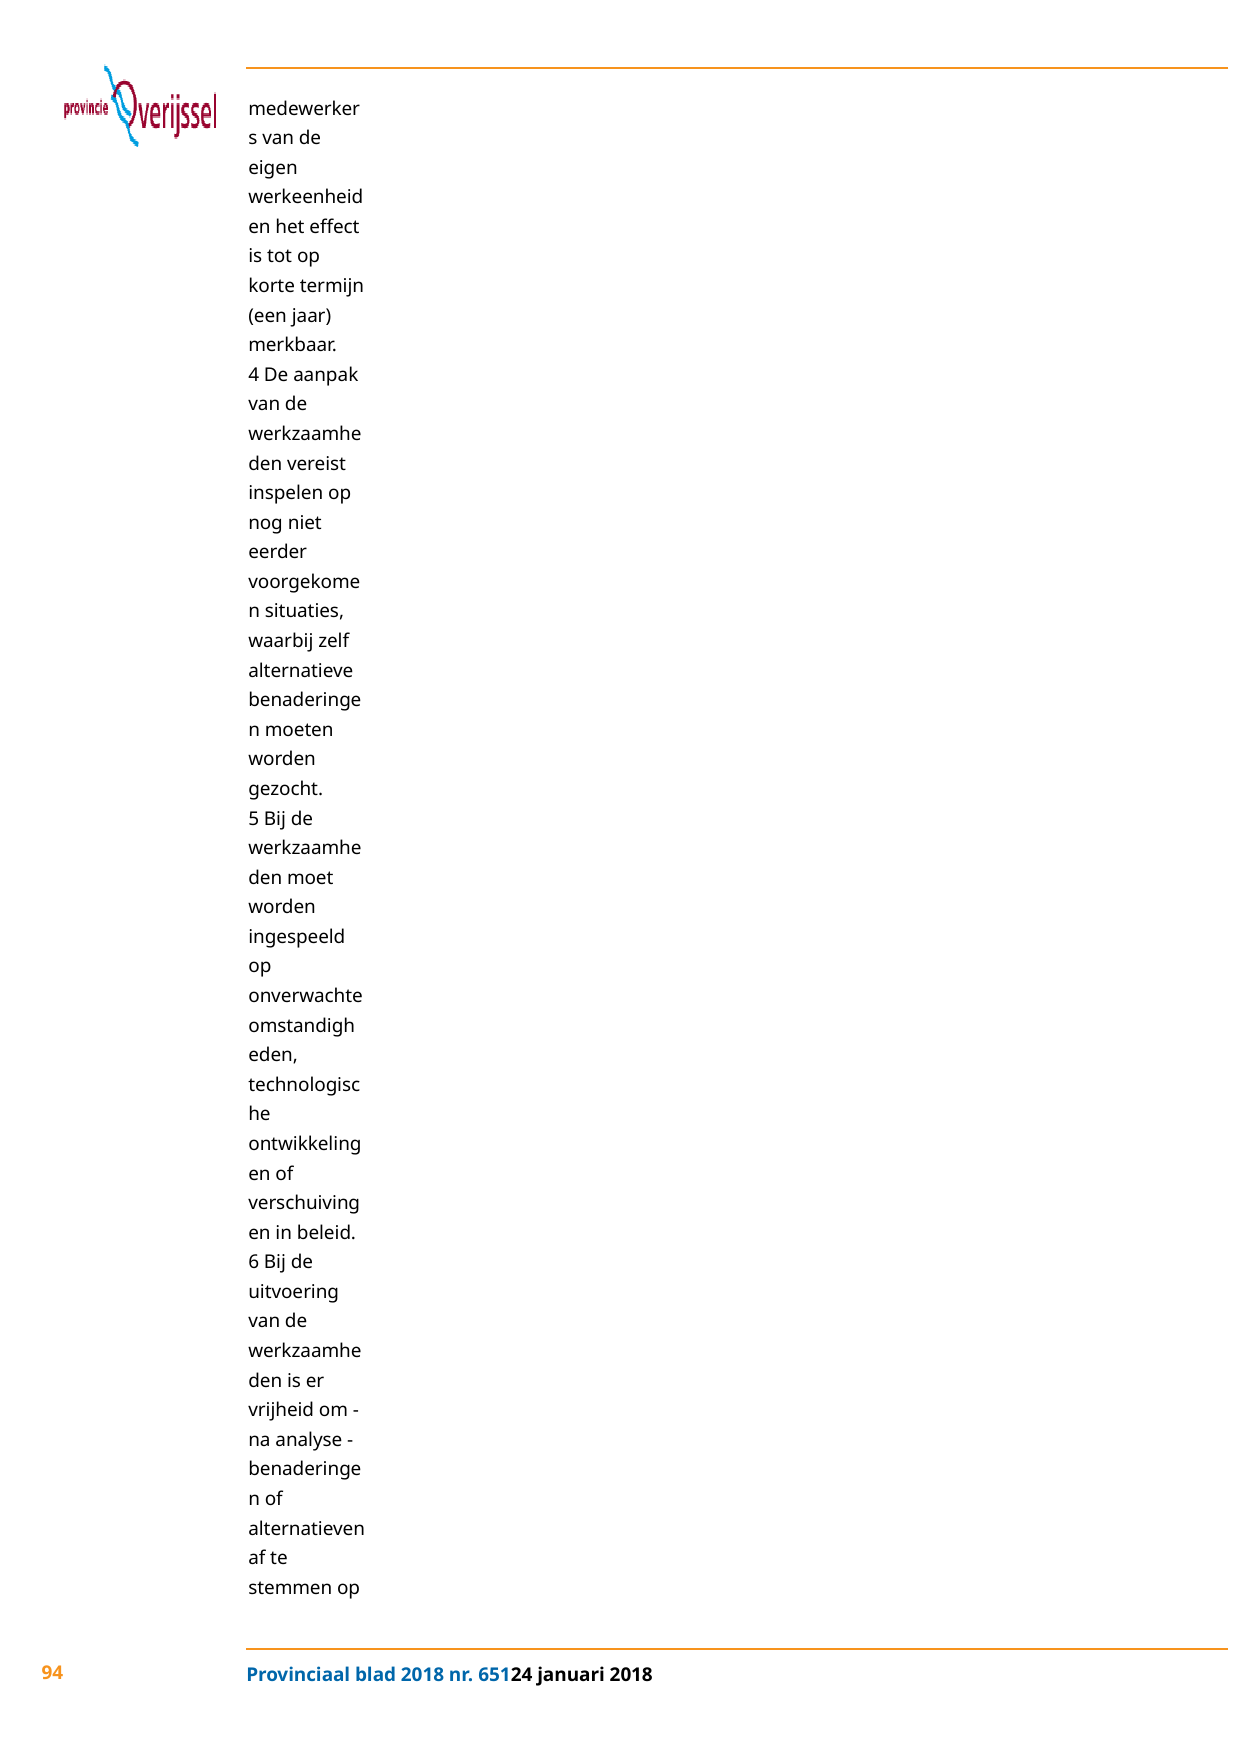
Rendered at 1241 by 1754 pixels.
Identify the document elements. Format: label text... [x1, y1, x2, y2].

table_cell [927, 95, 1039, 1600]
table_cell [1039, 95, 1152, 1600]
table_cell [365, 95, 477, 1600]
table_cell [815, 95, 927, 1600]
picture [41, 47, 231, 172]
table_cell [590, 95, 702, 1600]
table_cell [702, 95, 814, 1600]
table_cell [478, 95, 590, 1600]
table_cell medewerkers van de eigen werkeenheid en het effect is tot op korte termijn (een jaar) merkbaar. 4 De aanpak van de werkzaamheden vereist inspelen op nog niet eerder voorgekomen situaties, waarbij zelf alternatieve benaderingen moeten worden gezocht. 5 Bij de werkzaamheden moet worden ingespeeld op onverwachte omstandigheden, technologische ontwikkelingen of verschuivingen in beleid. 6 Bij de uitvoering van de werkzaamheden is er vrijheid om - na analyse - benaderingen of alternatieven af te stemmen op [248, 95, 365, 1600]
